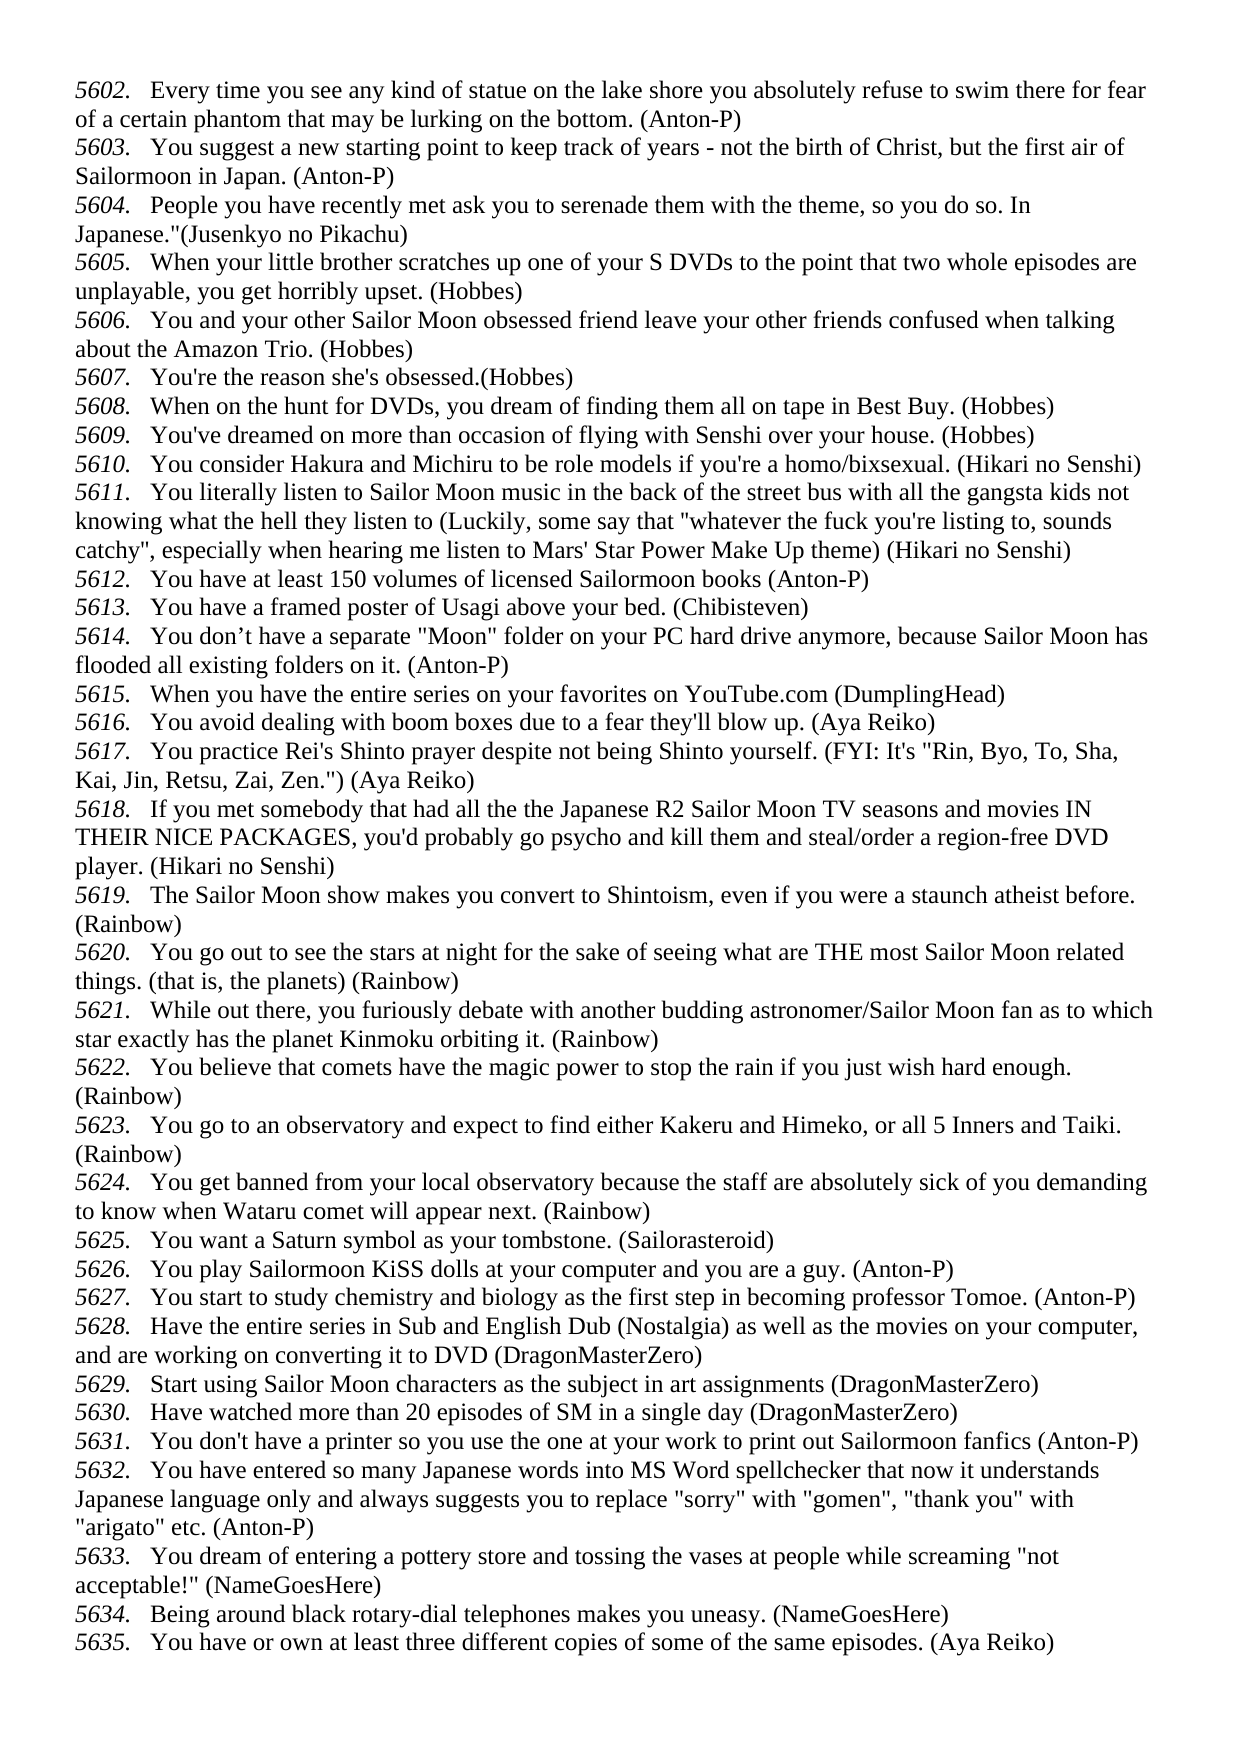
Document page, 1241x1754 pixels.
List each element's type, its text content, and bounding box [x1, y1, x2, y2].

list You play Sailormoon KiSS dolls at your computer and you are a guy. (Anton-P) [75, 1254, 1165, 1282]
list You go out to see the stars at night for the sake of seeing what are THE most Sailor Moon related things. (that is, the planets) (Rainbow) [75, 937, 1165, 995]
list People you have recently met ask you to serenade them with the theme, so you do so. In Japanese."(Jusenkyo no Pikachu) [75, 190, 1165, 247]
list You suggest a new starting point to keep track of years - not the birth of Christ, but the first air of Sailormoon in Japan. (Anton-P) [75, 132, 1165, 190]
list Every time you see any kind of statue on the lake shore you absolutely refuse to swim there for fear of a certain phantom that may be lurking on the bottom. (Anton-P) [75, 75, 1165, 132]
list The Sailor Moon show makes you convert to Shintoism, even if you were a staunch atheist before. (Rainbow) [75, 880, 1165, 937]
list You have or own at least three different copies of some of the same episodes. (Aya Reiko) [75, 1627, 1165, 1656]
list You don't have a printer so you use the one at your work to print out Sailormoon fanfics (Anton-P) [75, 1426, 1165, 1455]
list Have the entire series in Sub and English Dub (Nostalgia) as well as the movies on your computer, and are working on converting it to DVD (DragonMasterZero) [75, 1311, 1165, 1369]
list You dream of entering a pottery store and tossing the vases at people while screaming "not acceptable!" (NameGoesHere) [75, 1541, 1165, 1599]
list If you met somebody that had all the the Japanese R2 Sailor Moon TV seasons and movies IN THEIR NICE PACKAGES, you'd probably go psycho and kill them and steal/order a region-free DVD player. (Hikari no Senshi) [75, 794, 1165, 880]
list You have entered so many Japanese words into MS Word spellchecker that now it understands Japanese language only and always suggests you to replace "sorry" with "gomen", "thank you" with "arigato" etc. (Anton-P) [75, 1455, 1165, 1541]
list Start using Sailor Moon characters as the subject in art assignments (DragonMasterZero) [75, 1369, 1165, 1397]
list You don’t have a separate "Moon" folder on your PC hard drive anymore, because Sailor Moon has flooded all existing folders on it. (Anton-P) [75, 621, 1165, 679]
list When your little brother scratches up one of your S DVDs to the point that two whole episodes are unplayable, you get horribly upset. (Hobbes) [75, 247, 1165, 305]
list Being around black rotary-dial telephones makes you uneasy. (NameGoesHere) [75, 1599, 1165, 1627]
list When you have the entire series on your favorites on YouTube.com (DumplingHead) [75, 679, 1165, 707]
list You go to an observatory and expect to find either Kakeru and Himeko, or all 5 Inners and Taiki. (Rainbow) [75, 1110, 1165, 1167]
list You believe that comets have the magic power to stop the rain if you just wish hard enough. (Rainbow) [75, 1052, 1165, 1110]
list Have watched more than 20 episodes of SM in a single day (DragonMasterZero) [75, 1397, 1165, 1426]
list You're the reason she's obsessed.(Hobbes) [75, 362, 1165, 391]
list You have at least 150 volumes of licensed Sailormoon books (Anton-P) [75, 564, 1165, 592]
list You have a framed poster of Usagi above your bed. (Chibisteven) [75, 592, 1165, 621]
list While out there, you furiously debate with another budding astronomer/Sailor Moon fan as to which star exactly has the planet Kinmoku orbiting it. (Rainbow) [75, 995, 1165, 1052]
list When on the hunt for DVDs, you dream of finding them all on tape in Best Buy. (Hobbes) [75, 391, 1165, 420]
list You literally listen to Sailor Moon music in the back of the street bus with all the gangsta kids not knowing what the hell they listen to (Luckily, some say that ''whatever the fuck you're listing to, sounds catchy'', especially when hearing me listen to Mars' Star Power Make Up theme) (Hikari no Senshi) [75, 477, 1165, 564]
list You've dreamed on more than occasion of flying with Senshi over your house. (Hobbes) [75, 420, 1165, 449]
list You get banned from your local observatory because the staff are absolutely sick of you demanding to know when Wataru comet will appear next. (Rainbow) [75, 1167, 1165, 1225]
list You and your other Sailor Moon obsessed friend leave your other friends confused when talking about the Amazon Trio. (Hobbes) [75, 305, 1165, 362]
list You consider Hakura and Michiru to be role models if you're a homo/bixsexual. (Hikari no Senshi) [75, 449, 1165, 477]
list You practice Rei's Shinto prayer despite not being Shinto yourself. (FYI: It's "Rin, Byo, To, Sha, Kai, Jin, Retsu, Zai, Zen.") (Aya Reiko) [75, 736, 1165, 794]
list You want a Saturn symbol as your tombstone. (Sailorasteroid) [75, 1225, 1165, 1254]
list You start to study chemistry and biology as the first step in becoming professor Tomoe. (Anton-P) [75, 1282, 1165, 1311]
list You avoid dealing with boom boxes due to a fear they'll blow up. (Aya Reiko) [75, 707, 1165, 736]
